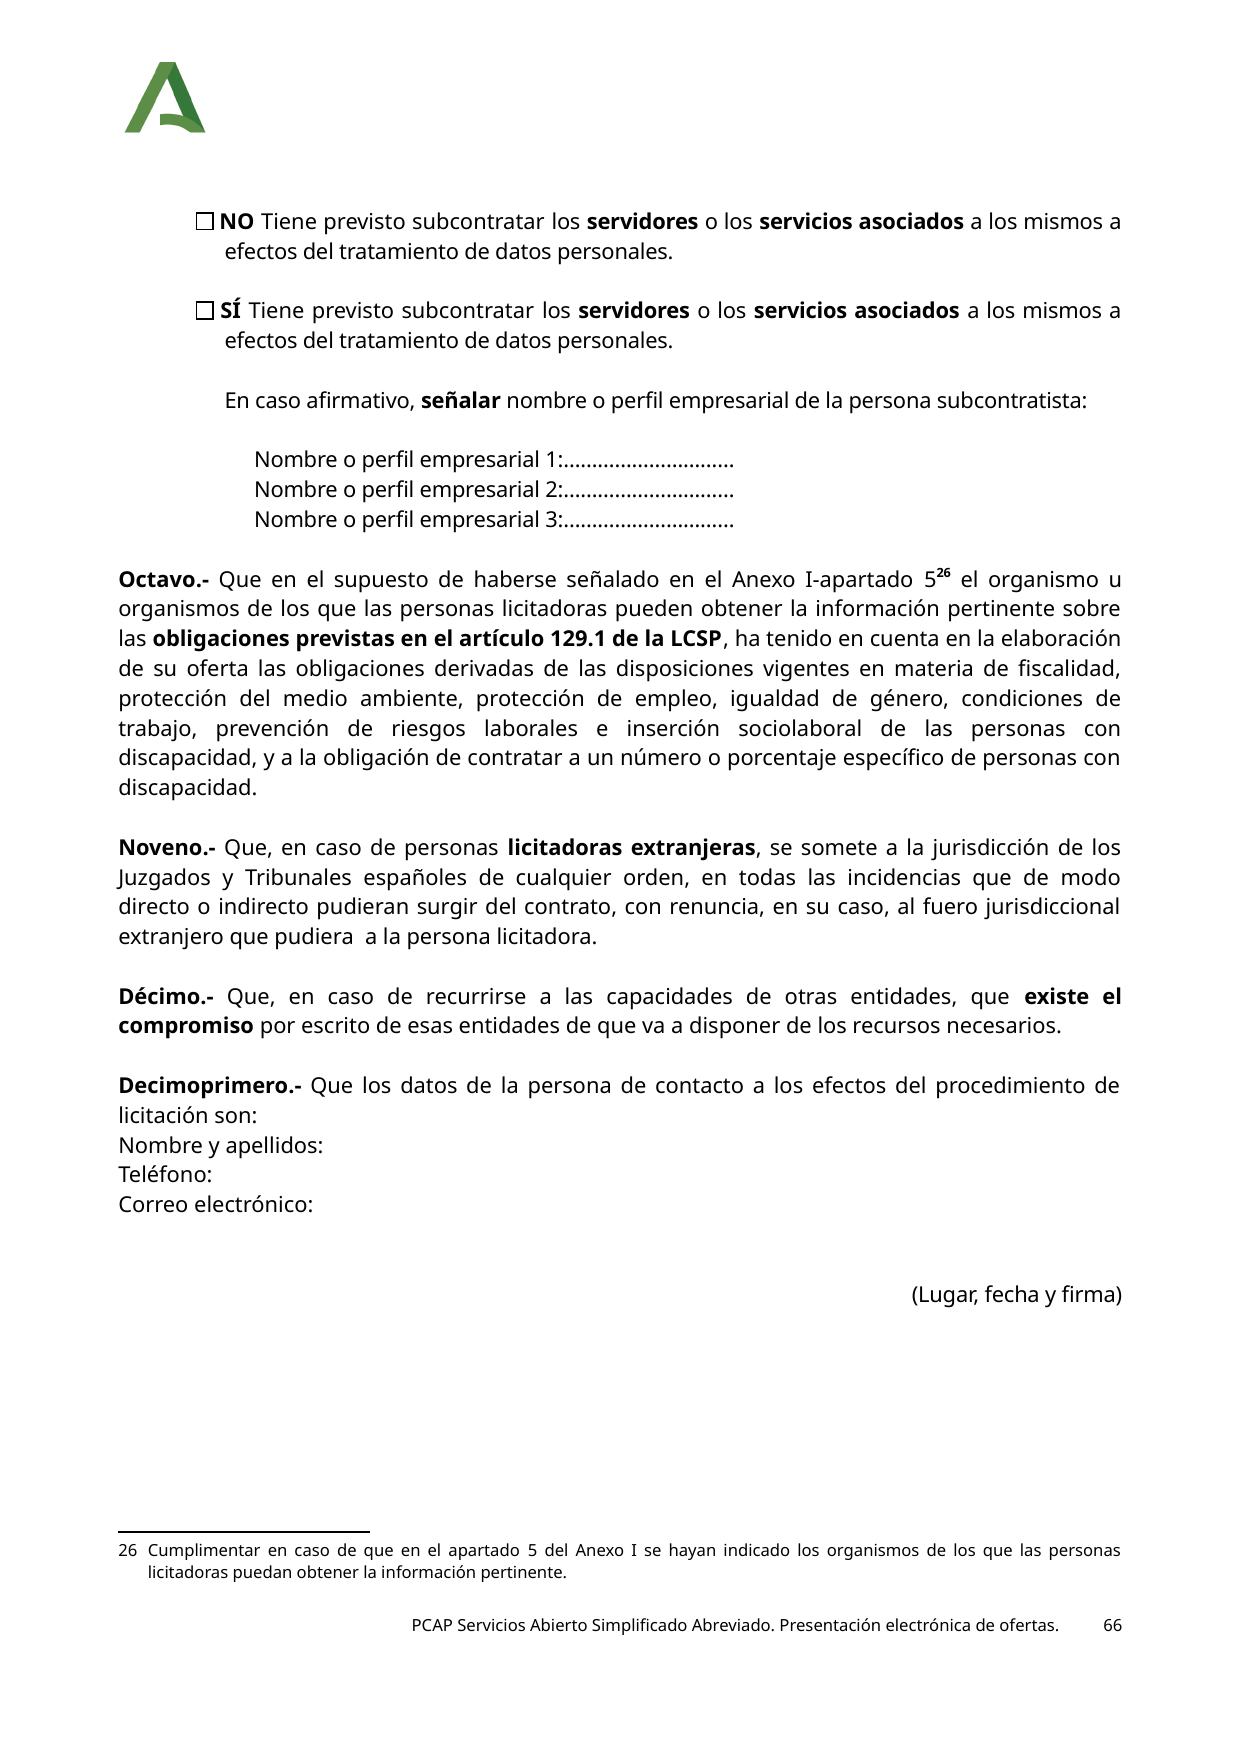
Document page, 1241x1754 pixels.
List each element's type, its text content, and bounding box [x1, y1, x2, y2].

text Decimoprimero.- Que los datos de la persona de contacto a los efectos del procedimiento de licitación son: [118, 1070, 1122, 1130]
text Nombre y apellidos: [118, 1130, 1122, 1159]
text Nombre o perfil empresarial 3:………………………… [236, 504, 1122, 534]
text Correo electrónico: [118, 1189, 1122, 1219]
list Décimo.- Que, en caso de recurrirse a las capacidades de otras entidades, que existe el compromiso por escrito de esas entidades de que va a disponer de los recursos necesarios. [118, 981, 1122, 1040]
list Cumplimentar en caso de que en el apartado 5 del Anexo I se hayan indicado los organismos de los que las personas licitadoras puedan obtener la información pertinente. [118, 1538, 1122, 1584]
text (Lugar, fecha y firma) [112, 1279, 1122, 1311]
text NO Tiene previsto subcontratar los servidores o los servicios asociados a los mismos a efectos del tratamiento de datos personales. [195, 206, 1122, 266]
text En caso afirmativo, señalar nombre o perfil empresarial de la persona subcontratista: [224, 385, 1122, 415]
list Octavo.- Que en el supuesto de haberse señalado en el Anexo I-apartado 5 el organismo u organismos de los que las personas licitadoras pueden obtener la información pertinente sobre las obligaciones previstas en el artículo 129.1 de la LCSP, ha tenido en cuenta en la elaboración de su oferta las obligaciones derivadas de las disposiciones vigentes en materia de fiscalidad, protección del medio ambiente, protección de empleo, igualdad de género, condiciones de trabajo, prevención de riesgos laborales e inserción sociolaboral de las personas con discapacidad, y a la obligación de contratar a un número o porcentaje específico de personas con discapacidad. [118, 564, 1122, 802]
text Nombre o perfil empresarial 2:………………………… [236, 474, 1122, 504]
text Nombre o perfil empresarial 1:………………………… [236, 444, 1122, 474]
text SÍ Tiene previsto subcontratar los servidores o los servicios asociados a los mismos a efectos del tratamiento de datos personales. [195, 296, 1122, 355]
text Teléfono: [118, 1159, 1122, 1189]
picture [120, 57, 210, 137]
list Noveno.- Que, en caso de personas licitadoras extranjeras, se somete a la jurisdicción de los Juzgados y Tribunales españoles de cualquier orden, en todas las incidencias que de modo directo o indirecto pudieran surgir del contrato, con renuncia, en su caso, al fuero jurisdiccional extranjero que pudiera a la persona licitadora. [118, 832, 1122, 951]
